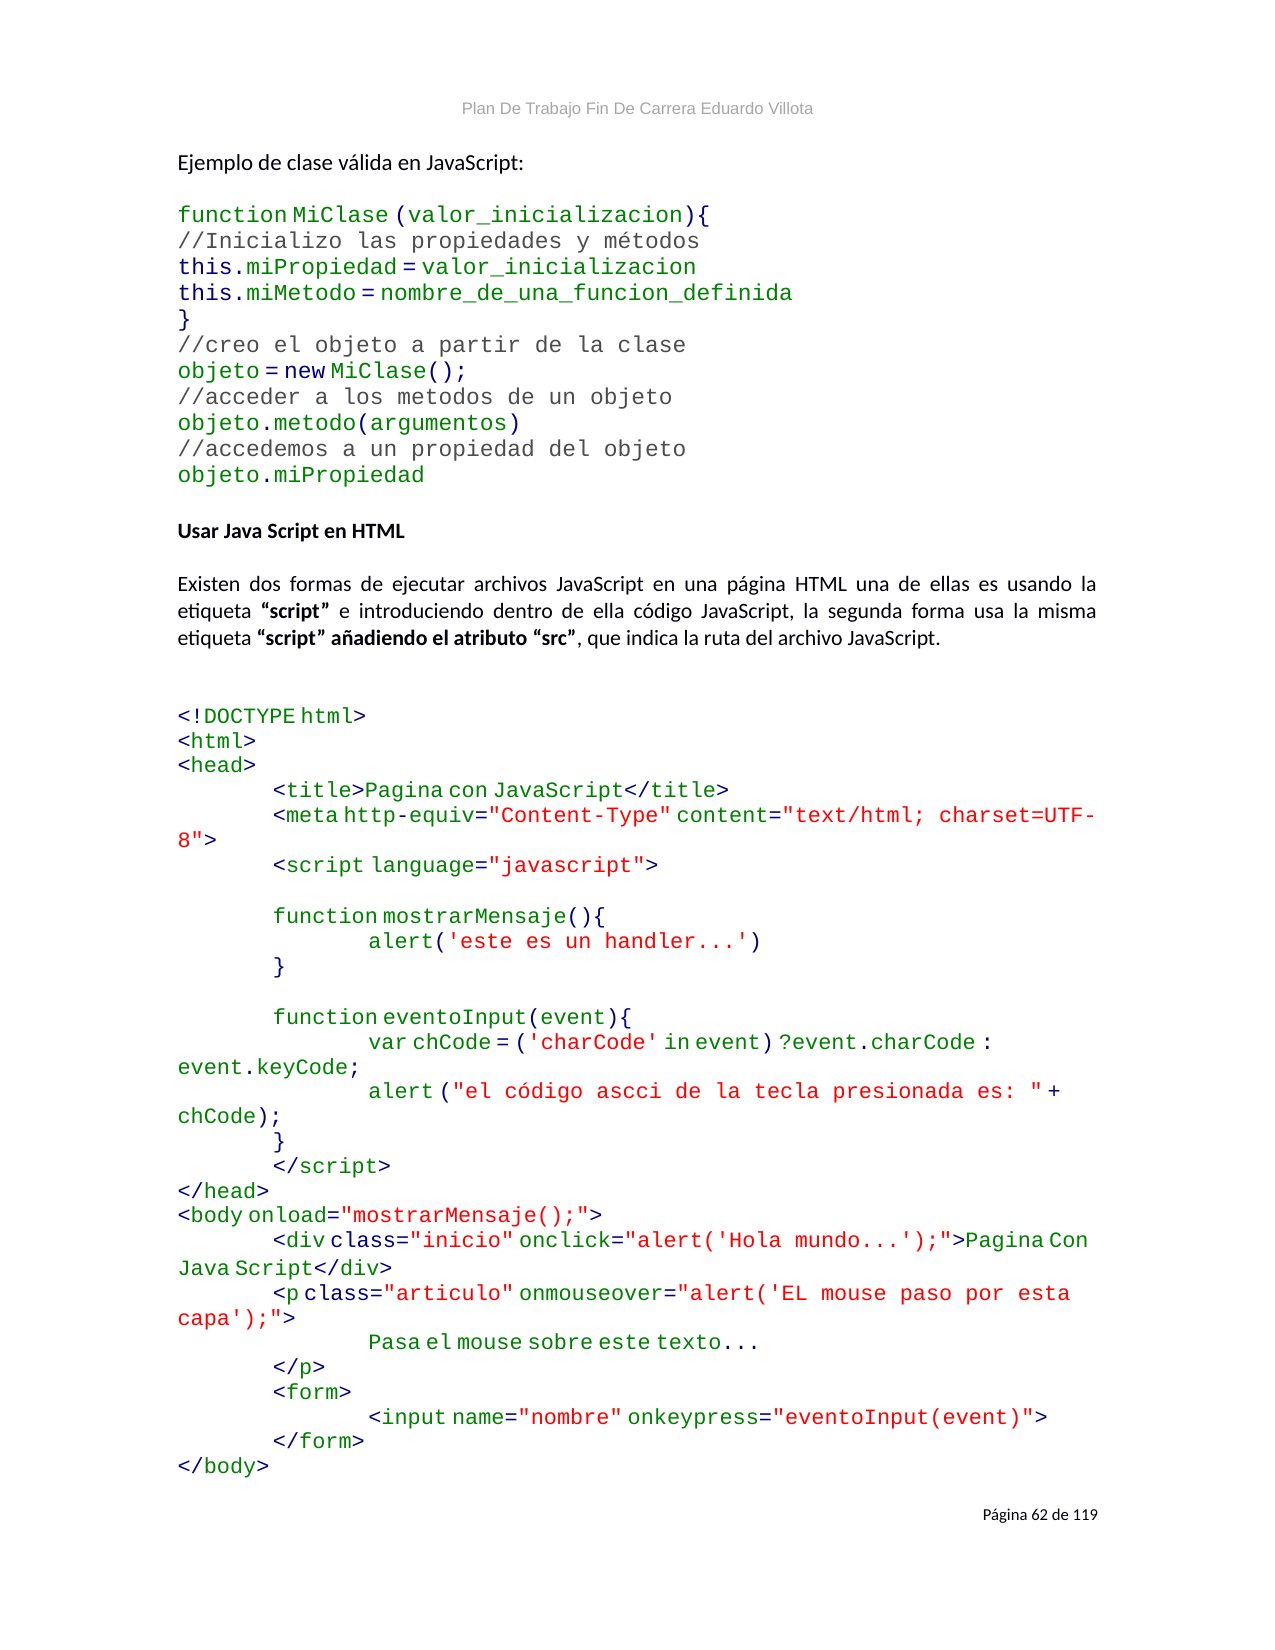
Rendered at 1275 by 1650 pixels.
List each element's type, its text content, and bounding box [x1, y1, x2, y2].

text function MiClase (valor_inicializacion){ [177, 204, 1098, 229]
text <div class="inicio" onclick="alert('Hola mundo...');">Pagina Con Java Script</div> [177, 1229, 1098, 1282]
text <!DOCTYPE html> [177, 705, 1098, 730]
text this.miMetodo = nombre_de_una_funcion_definida [177, 281, 1098, 307]
text } [177, 955, 1098, 979]
text <form> [177, 1381, 1098, 1406]
text Usar Java Script en HTML [177, 517, 1098, 544]
text <body onload="mostrarMensaje();"> [177, 1204, 1098, 1229]
text alert ("el código ascci de la tecla presionada es: " + chCode); [177, 1081, 1098, 1130]
text //creo el objeto a partir de la clase [177, 333, 1098, 359]
text </body> [177, 1456, 1098, 1480]
text <script language="javascript"> [177, 854, 1098, 878]
text //accedemos a un propiedad del objeto [177, 437, 1098, 463]
text //Inicializo las propiedades y métodos [177, 229, 1098, 256]
text </form> [177, 1431, 1098, 1456]
text } [177, 307, 1098, 333]
text <input name="nombre" onkeypress="eventoInput(event)"> [177, 1406, 1098, 1431]
text </head> [177, 1180, 1098, 1204]
text <head> [177, 754, 1098, 779]
text Existen dos formas de ejecutar archivos JavaScript en una página HTML una de ellas es usando la etiqueta “script” e introduciendo dentro de ella código JavaScript, la segunda forma usa la misma etiqueta “script” añadiendo el atributo “src”, que indica la ruta del archivo JavaScript. [177, 570, 1098, 650]
text <meta http-equiv="Content-Type" content="text/html; charset=UTF-8"> [177, 804, 1098, 854]
text objeto = new MiClase(); [177, 359, 1098, 385]
text objeto.miPropiedad [177, 463, 1098, 489]
text </script> [177, 1155, 1098, 1180]
text function mostrarMensaje(){ [177, 905, 1098, 930]
text Pasa el mouse sobre este texto... [177, 1332, 1098, 1356]
text <html> [177, 730, 1098, 754]
text var chCode = ('charCode' in event) ?event.charCode : event.keyCode; [177, 1031, 1098, 1081]
text <p class="articulo" onmouseover="alert('EL mouse paso por esta capa');"> [177, 1282, 1098, 1332]
text this.miPropiedad = valor_inicializacion [177, 256, 1098, 281]
text objeto.metodo(argumentos) [177, 411, 1098, 437]
text //acceder a los metodos de un objeto [177, 385, 1098, 411]
text </p> [177, 1356, 1098, 1381]
text alert('este es un handler...') [177, 930, 1098, 955]
text } [177, 1130, 1098, 1155]
text Ejemplo de clase válida en JavaScript: [177, 148, 1098, 176]
text function eventoInput(event){ [177, 1006, 1098, 1031]
text <title>Pagina con JavaScript</title> [177, 779, 1098, 804]
